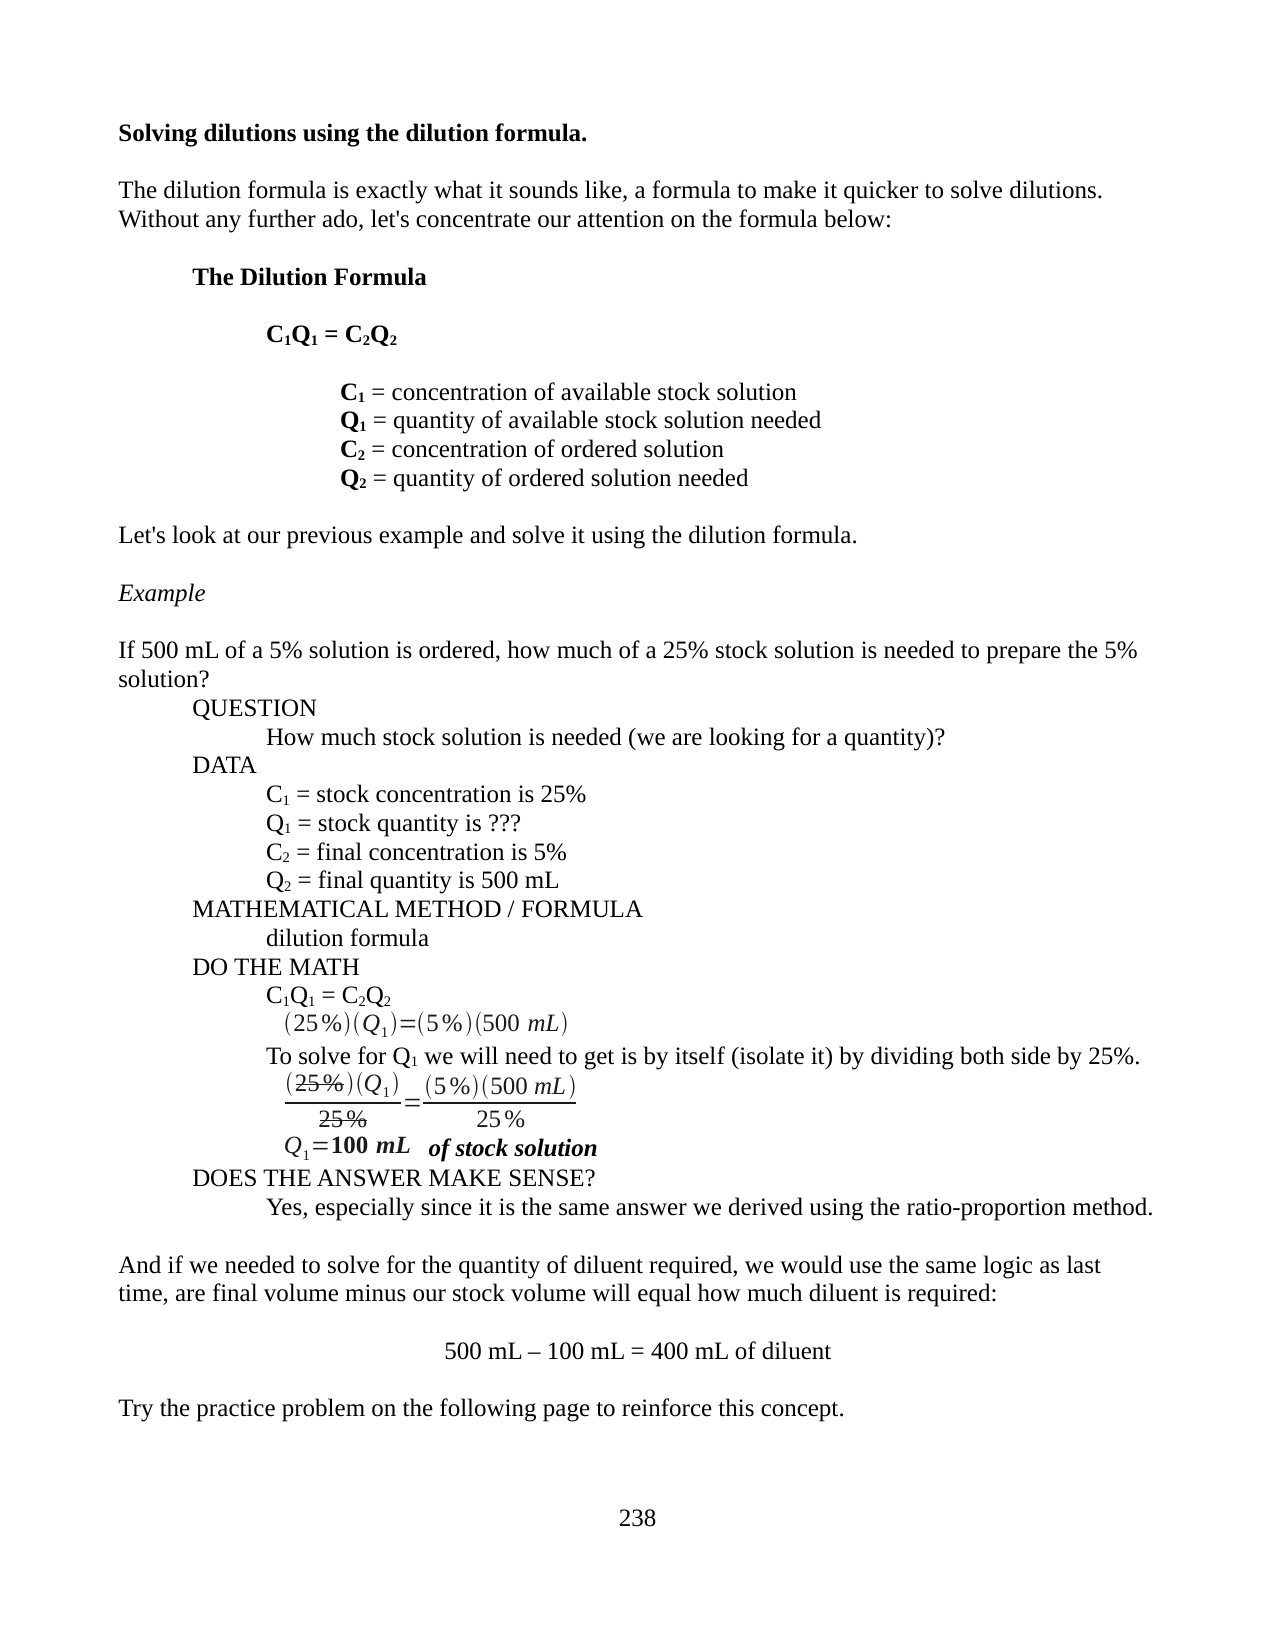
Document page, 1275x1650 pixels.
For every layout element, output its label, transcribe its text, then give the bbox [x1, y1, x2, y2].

text C1 = stock concentration is 25% [266, 779, 1157, 808]
text 500 mL – 100 mL = 400 mL of diluent [118, 1336, 1157, 1365]
text Example [118, 578, 1157, 607]
text Q1 = stock quantity is ??? [266, 808, 1157, 837]
text C1Q1 = C2Q2 [266, 981, 1157, 1009]
text Q2 = quantity of ordered solution needed [340, 463, 1157, 492]
text Try the practice problem on the following page to reinforce this concept. [118, 1393, 1157, 1422]
text dilution formula [266, 923, 1157, 952]
text If 500 mL of a 5% solution is ordered, how much of a 25% stock solution is needed to prepare the 5% solution? [118, 636, 1157, 693]
text The Dilution Formula [192, 262, 1157, 291]
text C1 = concentration of available stock solution [340, 377, 1157, 406]
text DOES THE ANSWER MAKE SENSE? [192, 1163, 1157, 1192]
text The dilution formula is exactly what it sounds like, a formula to make it quicker to solve dilutions. Without any further ado, let's concentrate our attention on the formula below: [118, 176, 1157, 233]
text How much stock solution is needed (we are looking for a quantity)? [266, 722, 1157, 751]
text of stock solution [266, 1132, 1157, 1163]
text Solving dilutions using the dilution formula. [118, 118, 1157, 147]
text C2 = concentration of ordered solution [340, 434, 1157, 463]
text C1Q1 = C2Q2 [266, 319, 1157, 348]
text DO THE MATH [192, 952, 1157, 981]
text And if we needed to solve for the quantity of diluent required, we would use the same logic as last time, are final volume minus our stock volume will equal how much diluent is required: [118, 1250, 1157, 1307]
text MATHEMATICAL METHOD / FORMULA [192, 894, 1157, 923]
text QUESTION [192, 693, 1157, 722]
text C2 = final concentration is 5% [266, 837, 1157, 866]
text To solve for Q1 we will need to get is by itself (isolate it) by dividing both side by 25%. [266, 1041, 1157, 1069]
text Q1 = quantity of available stock solution needed [340, 406, 1157, 434]
text DATA [192, 751, 1157, 779]
text Q2 = final quantity is 500 mL [266, 866, 1157, 894]
text Let's look at our previous example and solve it using the dilution formula. [118, 521, 1157, 549]
text Yes, especially since it is the same answer we derived using the ratio-proportion method. [266, 1192, 1157, 1221]
